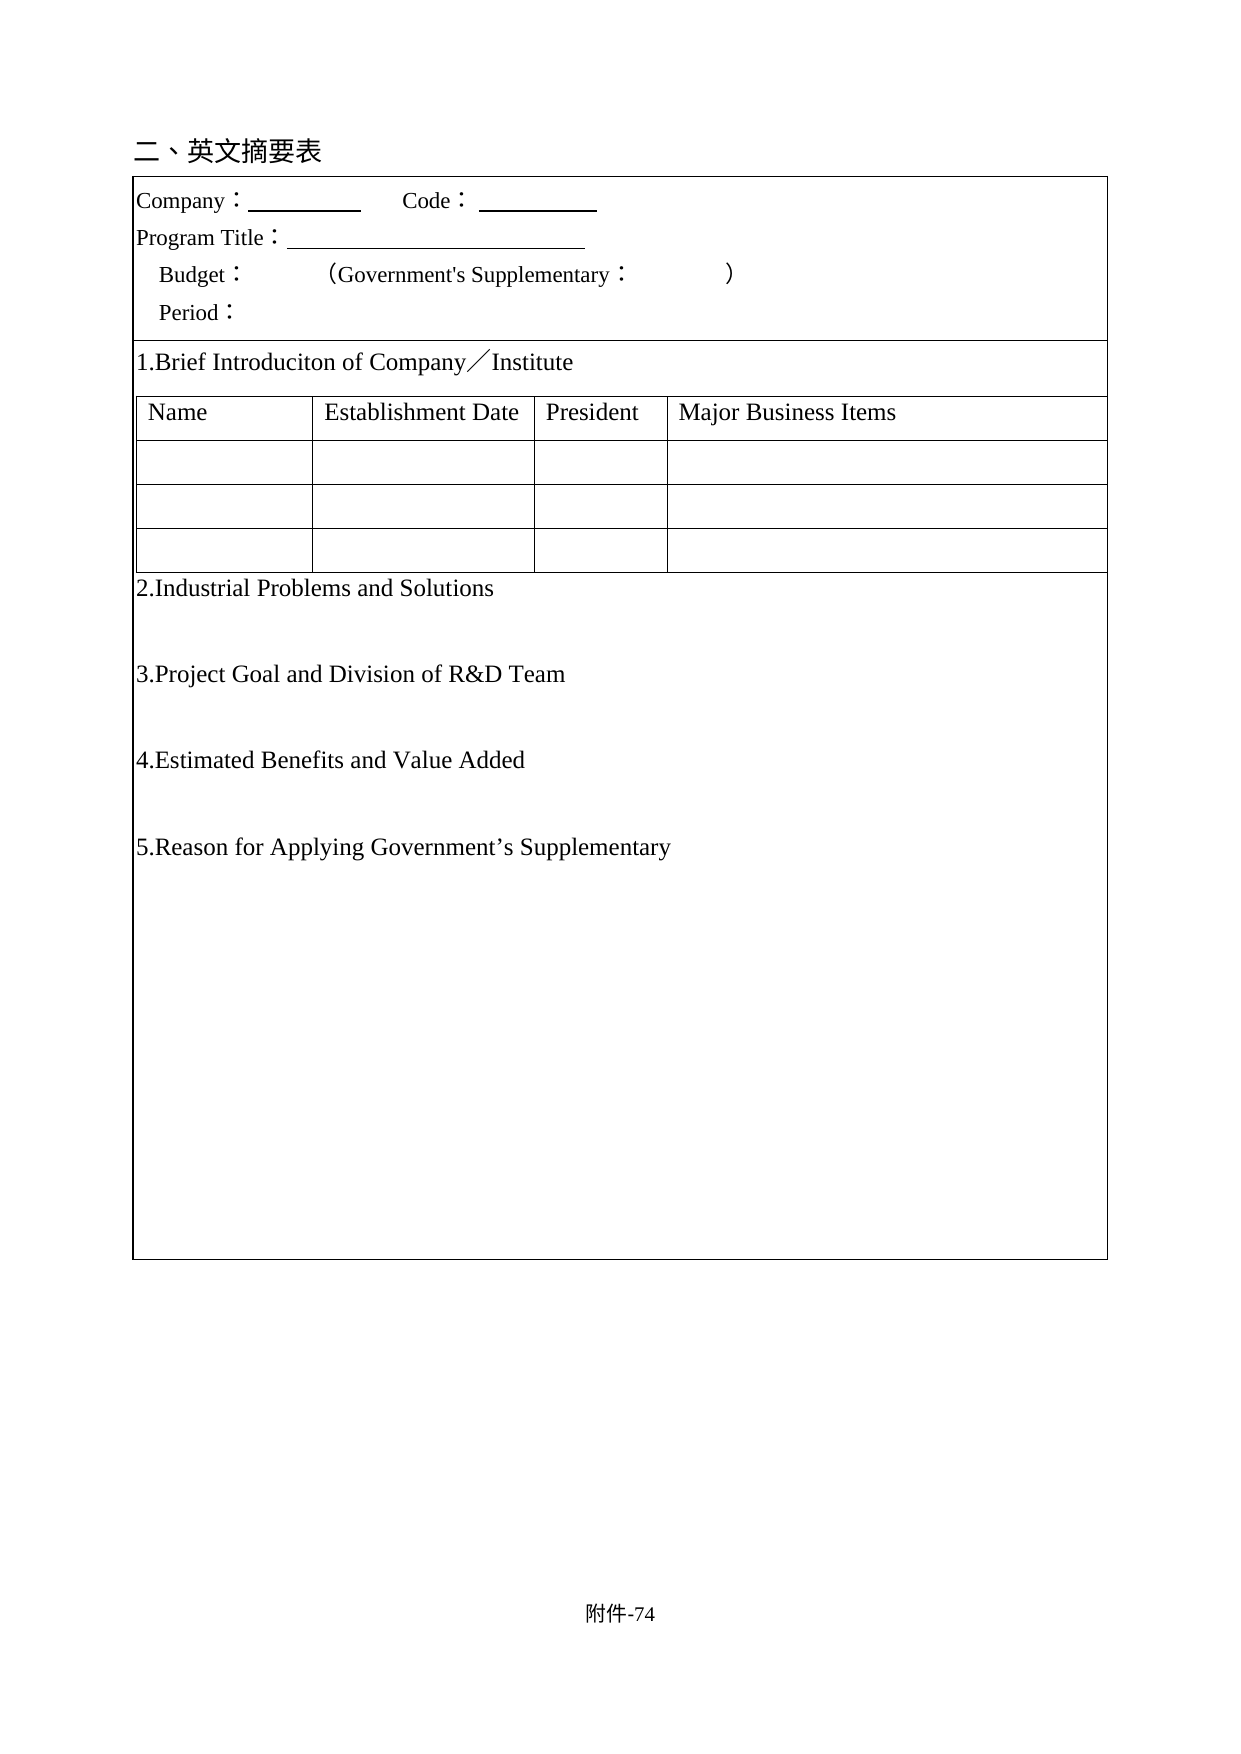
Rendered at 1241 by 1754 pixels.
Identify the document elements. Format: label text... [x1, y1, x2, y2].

table_header Major Business Items [668, 397, 1107, 439]
table_cell 1.Brief Introduciton of Company／Institute 2.Industrial Problems and Solutions 3.Project Goal and Division of R&D Team 4.Estimated Benefits and Value Added 5.Reason for Applying Government’s Supplementary [134, 341, 1107, 1259]
table_cell [313, 485, 534, 528]
text 二、英文摘要表 [133, 130, 1107, 169]
table_cell [668, 485, 1107, 528]
table_cell [668, 441, 1107, 484]
table_header Establishment Date [313, 397, 534, 439]
table_cell [313, 529, 534, 572]
table_header Company： Code： Program Title： Budget： （Government's Supplementary： ） Period： [134, 177, 1107, 340]
table_header Name [137, 397, 312, 439]
table_cell [313, 441, 534, 484]
table_cell [535, 441, 667, 484]
table_cell [137, 529, 312, 572]
table_cell [137, 441, 312, 484]
table_header President [535, 397, 667, 439]
table_cell [535, 485, 667, 528]
table_cell [137, 485, 312, 528]
table_cell [535, 529, 667, 572]
table_cell [668, 529, 1107, 572]
